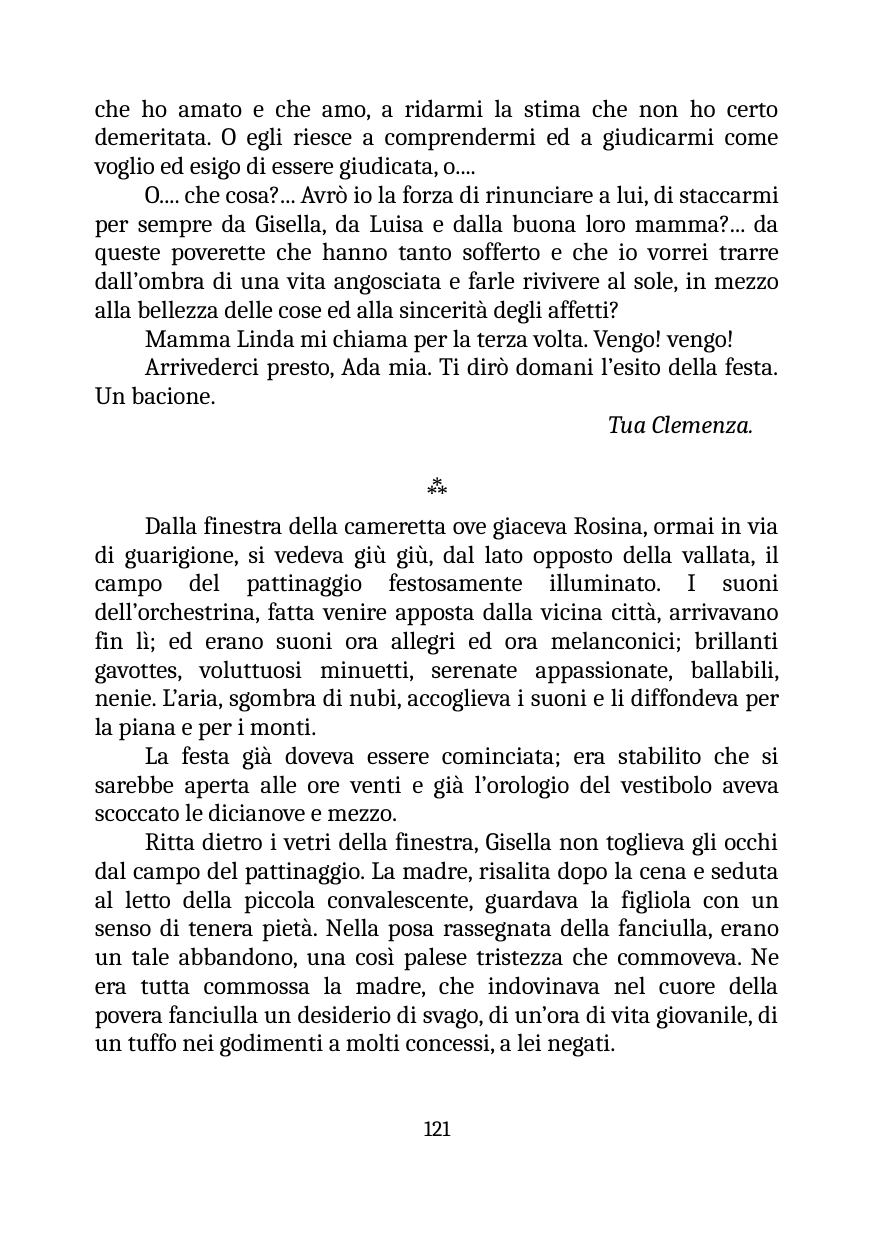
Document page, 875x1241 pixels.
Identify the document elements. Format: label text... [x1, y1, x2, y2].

text ⁂ [94, 475, 779, 500]
text Dalla finestra della cameretta ove giaceva Rosina, ormai in via di guarigione, si vedeva giù giù, dal lato opposto della vallata, il campo del pattinaggio festosamente illuminato. I suoni dell’orchestrina, fatta venire apposta dalla vicina città, arrivavano fin lì; ed erano suoni ora allegri ed ora melanconici; brillanti gavottes, voluttuosi minuetti, serenate appassionate, ballabili, nenie. L’aria, sgombra di nubi, accoglieva i suoni e li diffondeva per la piana e per i monti. [94, 512, 779, 742]
text O.... che cosa?... Avrò io la forza di rinunciare a lui, di staccarmi per sempre da Gisella, da Luisa e dalla buona loro mamma?... da queste poverette che hanno tanto sofferto e che io vorrei trarre dall’ombra di una vita angosciata e farle rivivere al sole, in mezzo alla bellezza delle cose ed alla sincerità degli affetti? [94, 181, 779, 324]
text La festa già doveva essere cominciata; era stabilito che si sarebbe aperta alle ore venti e già l’orologio del vestibolo aveva scoccato le dicianove e mezzo. [94, 742, 779, 828]
text Ritta dietro i vetri della finestra, Gisella non toglieva gli occhi dal campo del pattinaggio. La madre, risalita dopo la cena e seduta al letto della piccola convalescente, guardava la figliola con un senso di tenera pietà. Nella posa rassegnata della fanciulla, erano un tale abbandono, una così palese tristezza che commoveva. Ne era tutta commossa la madre, che indovinava nel cuore della povera fanciulla un desiderio di svago, di un’ora di vita giovanile, di un tuffo nei godimenti a molti concessi, a lei negati. [94, 828, 779, 1058]
text Tua Clemenza. [94, 411, 756, 439]
text Mamma Linda mi chiama per la terza volta. Vengo! vengo! [94, 324, 779, 353]
text Arrivederci presto, Ada mia. Ti dirò domani l’esito della festa. Un bacione. [94, 353, 779, 411]
text che ho amato e che amo, a ridarmi la stima che non ho certo demeritata. O egli riesce a comprendermi ed a giudicarmi come voglio ed esigo di essere giudicata, o.... [94, 94, 779, 181]
